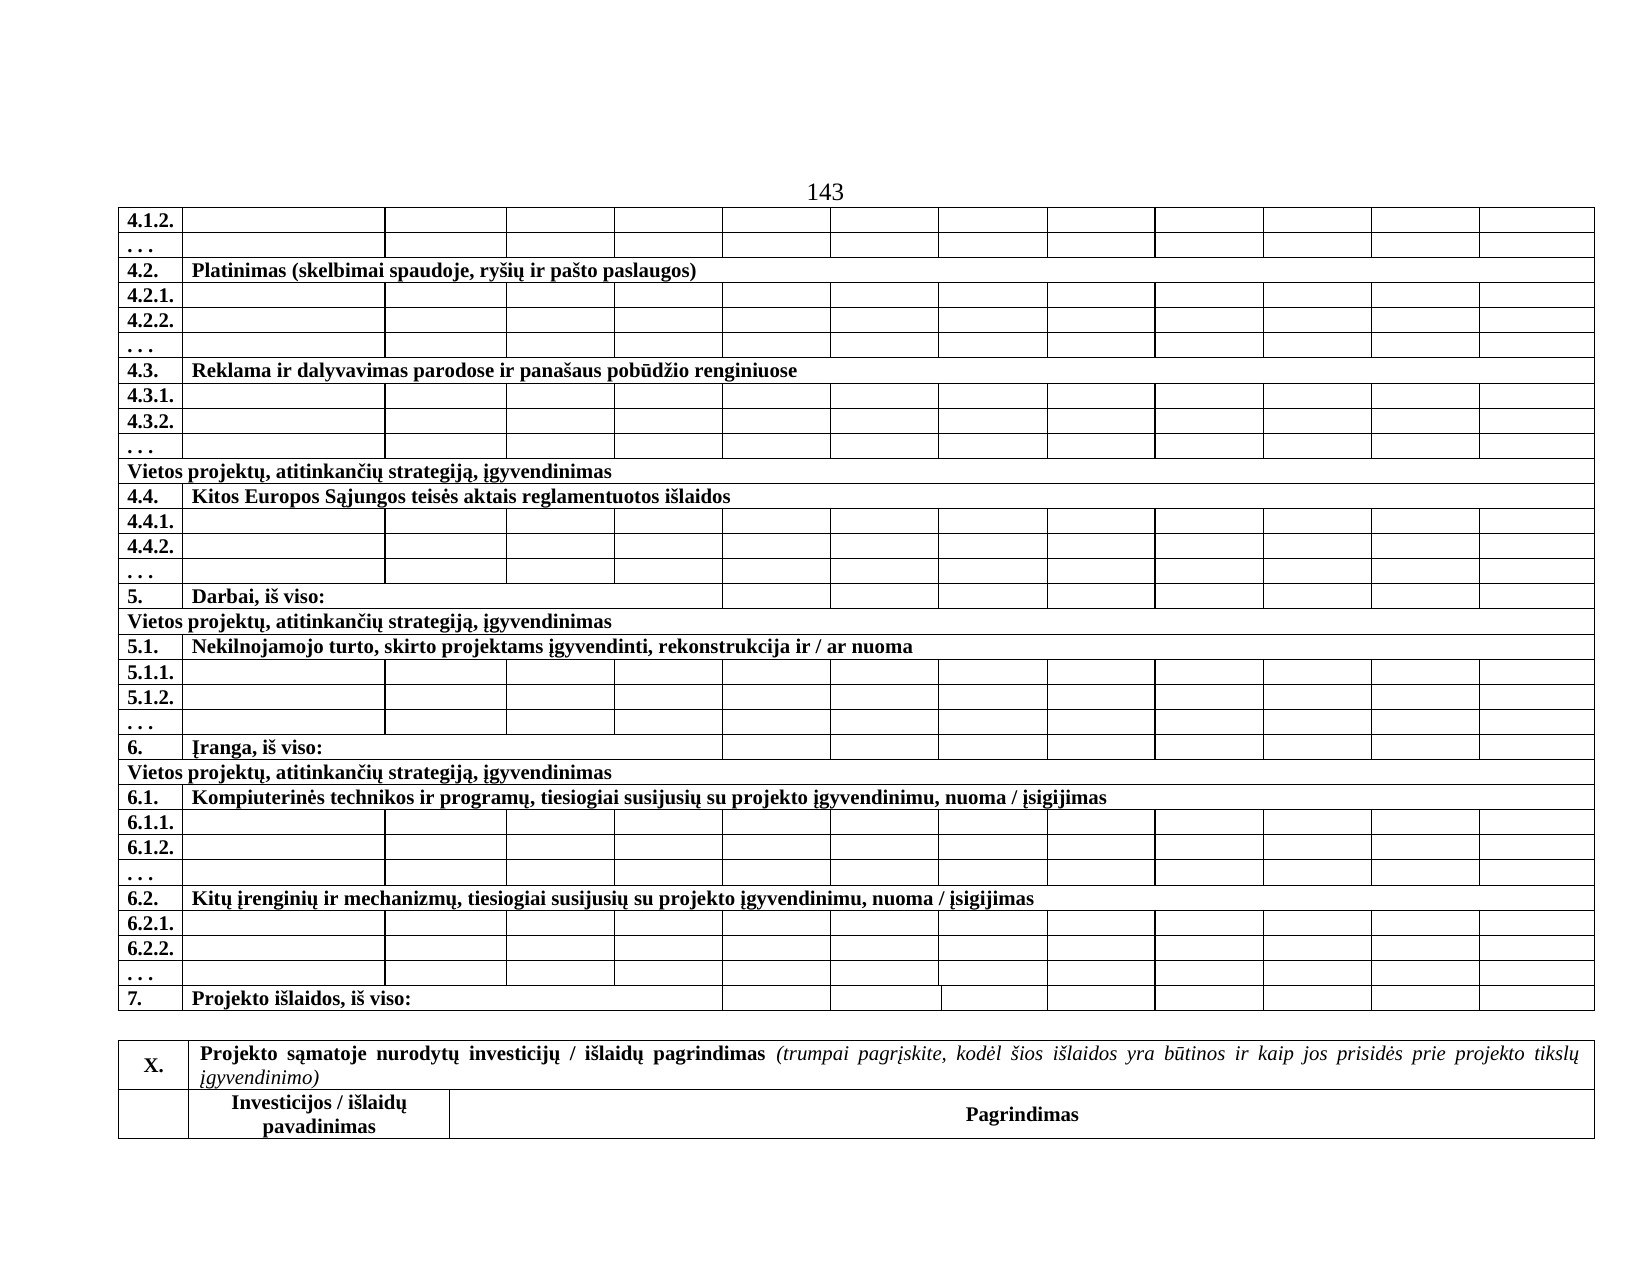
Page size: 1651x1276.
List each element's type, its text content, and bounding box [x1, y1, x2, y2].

table_cell [615, 559, 722, 583]
table_cell [615, 534, 722, 558]
table_cell [1264, 559, 1371, 583]
table_cell [723, 810, 830, 834]
table_cell [1372, 208, 1479, 232]
table_cell [723, 584, 830, 608]
table_cell [1372, 333, 1479, 357]
table_cell [386, 860, 506, 884]
table_cell Įranga, iš viso: [183, 735, 722, 759]
table_cell [723, 509, 830, 533]
table_cell [615, 810, 722, 834]
table_cell [507, 509, 614, 533]
table_cell 4.3. [119, 358, 182, 382]
table_cell [831, 434, 938, 458]
table_cell [1048, 409, 1154, 433]
table_cell [831, 710, 938, 734]
table_cell [1156, 911, 1263, 935]
table_cell [507, 434, 614, 458]
table_cell [723, 735, 830, 759]
table_cell [1480, 911, 1594, 935]
table_cell [386, 660, 506, 684]
table_cell [1156, 208, 1263, 232]
table_cell [1156, 810, 1263, 834]
table_cell [1156, 835, 1263, 859]
table_cell [1156, 961, 1263, 985]
table_cell [1048, 735, 1154, 759]
table_cell [939, 308, 1047, 332]
table_cell [723, 208, 830, 232]
table_cell [1156, 710, 1263, 734]
table_cell Kitos Europos Sąjungos teisės aktais reglamentuotos išlaidos [183, 484, 1594, 508]
table_cell [386, 710, 506, 734]
table_cell [723, 911, 830, 935]
table_cell [1372, 860, 1479, 884]
table_cell [615, 409, 722, 433]
table_cell [1480, 409, 1594, 433]
table_cell [1264, 283, 1371, 307]
table_cell [1480, 308, 1594, 332]
table_cell [1048, 936, 1154, 960]
table_cell [831, 384, 938, 407]
table_cell [1264, 434, 1371, 458]
table_cell [1480, 434, 1594, 458]
table_cell [1048, 208, 1154, 232]
table_cell [723, 384, 830, 407]
table_cell [1480, 961, 1594, 985]
table_cell [1264, 208, 1371, 232]
table_cell Nekilnojamojo turto, skirto projektams įgyvendinti, rekonstrukcija ir / ar nuoma [183, 635, 1594, 658]
table_cell 4.3.2. [119, 409, 182, 433]
table_cell Projekto išlaidos, iš viso: [183, 986, 722, 1010]
table_cell [1156, 584, 1263, 608]
table_cell [1480, 384, 1594, 407]
table_cell [939, 233, 1047, 257]
table_cell [939, 333, 1047, 357]
table_cell [507, 685, 614, 709]
table_cell [183, 434, 384, 458]
table_cell [615, 660, 722, 684]
table_cell [183, 409, 384, 433]
table_cell [723, 936, 830, 960]
table_cell [723, 434, 830, 458]
table_cell [1264, 509, 1371, 533]
table_cell [1156, 384, 1263, 407]
table_cell [1264, 685, 1371, 709]
table_cell [386, 384, 506, 407]
table_cell [1156, 559, 1263, 583]
table_cell [386, 936, 506, 960]
table_cell [507, 810, 614, 834]
table_cell [939, 584, 1047, 608]
table_cell [831, 534, 938, 558]
table_cell 4.2.2. [119, 308, 182, 332]
table_cell [1048, 961, 1154, 985]
table_cell [183, 660, 384, 684]
table_cell [615, 283, 722, 307]
table_cell [183, 283, 384, 307]
table_cell [723, 660, 830, 684]
table_cell [1372, 233, 1479, 257]
table_cell [1264, 810, 1371, 834]
table_cell [939, 384, 1047, 407]
table_cell [386, 434, 506, 458]
table_cell [1372, 986, 1479, 1010]
table_cell [507, 283, 614, 307]
table_cell [1480, 333, 1594, 357]
table_cell [615, 710, 722, 734]
table_cell [183, 559, 384, 583]
table_cell [1480, 283, 1594, 307]
table_cell . . . [119, 961, 182, 985]
table_cell [1480, 584, 1594, 608]
table_cell [1480, 735, 1594, 759]
table_cell [615, 961, 722, 985]
table_cell [1372, 710, 1479, 734]
table_cell [1480, 559, 1594, 583]
table_cell [183, 710, 384, 734]
table_cell [939, 810, 1047, 834]
table_cell [939, 735, 1047, 759]
table_cell [1264, 384, 1371, 407]
table_cell [1048, 710, 1154, 734]
table_cell [723, 283, 830, 307]
table_cell [723, 986, 830, 1010]
table_cell [1372, 911, 1479, 935]
table_cell [1480, 233, 1594, 257]
table_cell [723, 308, 830, 332]
table_cell [942, 986, 1047, 1010]
table_cell [615, 936, 722, 960]
table_cell [615, 835, 722, 859]
table_header X. [119, 1041, 188, 1089]
table_cell [1372, 283, 1479, 307]
table_cell Vietos projektų, atitinkančių strategiją, įgyvendinimas [119, 609, 1594, 633]
table_cell [183, 685, 384, 709]
table_cell [507, 911, 614, 935]
table_cell [1048, 308, 1154, 332]
table_cell [1048, 584, 1154, 608]
table_cell [1264, 308, 1371, 332]
table_cell [1372, 559, 1479, 583]
table_cell Vietos projektų, atitinkančių strategiją, įgyvendinimas [119, 459, 1594, 483]
table_cell [386, 283, 506, 307]
table_cell 4.2. [119, 258, 182, 282]
table_cell [386, 810, 506, 834]
table_cell [1048, 509, 1154, 533]
table_cell [1264, 534, 1371, 558]
table_cell 6.1. [119, 785, 182, 809]
table_cell [386, 333, 506, 357]
table_cell [831, 936, 938, 960]
table_cell [1156, 509, 1263, 533]
table_cell [723, 685, 830, 709]
table_cell Vietos projektų, atitinkančių strategiją, įgyvendinimas [119, 760, 1594, 784]
table_cell [615, 308, 722, 332]
table_cell [1480, 986, 1594, 1010]
table_cell 6. [119, 735, 182, 759]
table_cell [1156, 986, 1263, 1010]
table_cell [183, 333, 384, 357]
table_cell [1264, 233, 1371, 257]
table_cell [1372, 534, 1479, 558]
table_cell [507, 208, 614, 232]
table_cell [1156, 534, 1263, 558]
table_cell [831, 584, 938, 608]
table_cell [723, 961, 830, 985]
table_cell [723, 860, 830, 884]
table_cell [831, 735, 938, 759]
table_cell [386, 509, 506, 533]
table_cell [386, 409, 506, 433]
table_cell [939, 409, 1047, 433]
table_cell [1048, 434, 1154, 458]
table_cell 4.1.2. [119, 208, 182, 232]
table_cell [1372, 384, 1479, 407]
table_cell [939, 509, 1047, 533]
table_cell [119, 1090, 188, 1138]
table_cell [723, 409, 830, 433]
table_cell [507, 559, 614, 583]
table_cell [1156, 409, 1263, 433]
table_cell [831, 333, 938, 357]
table_cell . . . [119, 434, 182, 458]
table_cell [1372, 735, 1479, 759]
table_cell [1156, 283, 1263, 307]
table_cell [1372, 685, 1479, 709]
table_cell [1480, 936, 1594, 960]
table_cell [507, 384, 614, 407]
table_cell [939, 961, 1047, 985]
table_cell Pagrindimas [450, 1090, 1594, 1138]
table_cell 6.2.2. [119, 936, 182, 960]
table_cell [1048, 911, 1154, 935]
table_cell [1156, 434, 1263, 458]
table_cell [1372, 308, 1479, 332]
table_cell [507, 835, 614, 859]
table_cell [507, 409, 614, 433]
table_cell [1156, 936, 1263, 960]
table_cell [507, 233, 614, 257]
table_cell [1480, 660, 1594, 684]
table_cell [507, 308, 614, 332]
table_cell [183, 233, 384, 257]
table_cell [1372, 835, 1479, 859]
table_cell Kompiuterinės technikos ir programų, tiesiogiai susijusių su projekto įgyvendinimu, nuoma / įsigijimas [183, 785, 1594, 809]
table_cell [939, 434, 1047, 458]
table_cell [1480, 534, 1594, 558]
table_cell [1156, 308, 1263, 332]
table_cell [831, 559, 938, 583]
table_cell [1048, 660, 1154, 684]
table_cell . . . [119, 559, 182, 583]
table_cell [1372, 584, 1479, 608]
table_cell [183, 911, 384, 935]
table_cell [1264, 911, 1371, 935]
table_cell Darbai, iš viso: [183, 584, 722, 608]
table_cell [939, 534, 1047, 558]
table_cell [831, 409, 938, 433]
table_cell [386, 308, 506, 332]
table_cell [615, 509, 722, 533]
table_cell 5.1.1. [119, 660, 182, 684]
table_cell [507, 961, 614, 985]
table_cell [939, 685, 1047, 709]
table_cell [1048, 835, 1154, 859]
table_cell [1372, 660, 1479, 684]
table_cell [939, 559, 1047, 583]
table_cell [723, 534, 830, 558]
table_cell [831, 810, 938, 834]
table_cell [1048, 860, 1154, 884]
table_cell [1480, 509, 1594, 533]
table_cell [939, 208, 1047, 232]
table_cell [939, 660, 1047, 684]
table_cell [183, 936, 384, 960]
table_cell [1156, 860, 1263, 884]
table_cell [1048, 333, 1154, 357]
table_cell 7. [119, 986, 182, 1010]
table_cell [723, 559, 830, 583]
table_cell [831, 835, 938, 859]
table_cell [1372, 810, 1479, 834]
table_cell Investicijos / išlaidų pavadinimas [189, 1090, 449, 1138]
table_cell [507, 534, 614, 558]
table_cell [183, 534, 384, 558]
table_cell [831, 208, 938, 232]
table_cell [386, 961, 506, 985]
table_cell [1372, 509, 1479, 533]
table_cell [1156, 233, 1263, 257]
table_cell [183, 810, 384, 834]
table_cell [615, 233, 722, 257]
table_cell [723, 233, 830, 257]
table_cell [831, 509, 938, 533]
table_cell [831, 961, 938, 985]
table_cell [1264, 735, 1371, 759]
table_cell [183, 860, 384, 884]
table_cell 4.4. [119, 484, 182, 508]
table_cell . . . [119, 710, 182, 734]
table_cell [1264, 961, 1371, 985]
table_cell [831, 685, 938, 709]
table_cell [1264, 584, 1371, 608]
table_cell [939, 911, 1047, 935]
table_cell [831, 283, 938, 307]
table_cell [1048, 986, 1154, 1010]
table_cell [183, 208, 384, 232]
table_cell [1264, 936, 1371, 960]
table_cell [723, 835, 830, 859]
table_cell [1048, 559, 1154, 583]
table_cell [1156, 735, 1263, 759]
table_cell [615, 911, 722, 935]
table_cell [1480, 208, 1594, 232]
table_cell [183, 384, 384, 407]
table_cell [615, 434, 722, 458]
table_cell [939, 936, 1047, 960]
table_cell [1372, 961, 1479, 985]
table_cell [831, 233, 938, 257]
table_cell 6.2. [119, 886, 182, 909]
table_cell [507, 710, 614, 734]
table_cell [507, 333, 614, 357]
table_cell [1264, 409, 1371, 433]
table_cell [615, 384, 722, 407]
table_cell 4.4.2. [119, 534, 182, 558]
table_cell [183, 835, 384, 859]
table_header Projekto sąmatoje nurodytų investicijų / išlaidų pagrindimas (trumpai pagrįskite, kodėl šios išlaidos yra būtinos ir kaip jos prisidės prie projekto tikslų įgyvendinimo) [189, 1041, 1594, 1089]
table_cell [939, 710, 1047, 734]
table_cell Kitų įrenginių ir mechanizmų, tiesiogiai susijusių su projekto įgyvendinimu, nuoma / įsigijimas [183, 886, 1594, 909]
table_cell Reklama ir dalyvavimas parodose ir panašaus pobūdžio renginiuose [183, 358, 1594, 382]
table_cell [1048, 685, 1154, 709]
table_cell Platinimas (skelbimai spaudoje, ryšių ir pašto paslaugos) [183, 258, 1594, 282]
table_cell [386, 559, 506, 583]
table_cell [507, 860, 614, 884]
table_cell [1156, 660, 1263, 684]
table_cell [831, 660, 938, 684]
table_cell [386, 208, 506, 232]
table_cell [1480, 710, 1594, 734]
table_cell [1264, 660, 1371, 684]
table_cell [1480, 810, 1594, 834]
table_cell 6.1.2. [119, 835, 182, 859]
table_cell [507, 936, 614, 960]
table_cell [831, 911, 938, 935]
table_cell [183, 509, 384, 533]
table_cell [183, 308, 384, 332]
table_cell [507, 660, 614, 684]
table_cell [1372, 936, 1479, 960]
table_cell [615, 685, 722, 709]
table_cell 6.1.1. [119, 810, 182, 834]
table_cell [386, 911, 506, 935]
table_cell [723, 710, 830, 734]
table_cell 5.1. [119, 635, 182, 658]
table_cell [1480, 860, 1594, 884]
table_cell [1264, 835, 1371, 859]
table_cell [939, 860, 1047, 884]
table_cell . . . [119, 333, 182, 357]
table_cell [386, 685, 506, 709]
table_cell [831, 860, 938, 884]
table_cell [1048, 283, 1154, 307]
table_cell [1048, 384, 1154, 407]
table_cell [615, 208, 722, 232]
table_cell [1156, 685, 1263, 709]
table_cell [1372, 434, 1479, 458]
table_cell [615, 860, 722, 884]
table_cell [831, 308, 938, 332]
table_cell 6.2.1. [119, 911, 182, 935]
table_cell 5.1.2. [119, 685, 182, 709]
table_cell [723, 333, 830, 357]
table_cell [386, 534, 506, 558]
table_cell [831, 986, 941, 1010]
table_cell [1480, 685, 1594, 709]
table_cell 4.4.1. [119, 509, 182, 533]
table_cell 5. [119, 584, 182, 608]
table_cell 4.3.1. [119, 384, 182, 407]
table_cell [386, 835, 506, 859]
table_cell [1048, 233, 1154, 257]
table_cell [1264, 333, 1371, 357]
table_cell [615, 333, 722, 357]
table_cell . . . [119, 860, 182, 884]
table_cell [386, 233, 506, 257]
table_cell [939, 283, 1047, 307]
table_cell [1048, 534, 1154, 558]
table_cell . . . [119, 233, 182, 257]
table_cell 4.2.1. [119, 283, 182, 307]
table_cell [183, 961, 384, 985]
table_cell [1480, 835, 1594, 859]
table_cell [1372, 409, 1479, 433]
table_cell [1264, 986, 1371, 1010]
table_cell [1156, 333, 1263, 357]
table_cell [939, 835, 1047, 859]
table_cell [1048, 810, 1154, 834]
table_cell [1264, 710, 1371, 734]
table_cell [1264, 860, 1371, 884]
